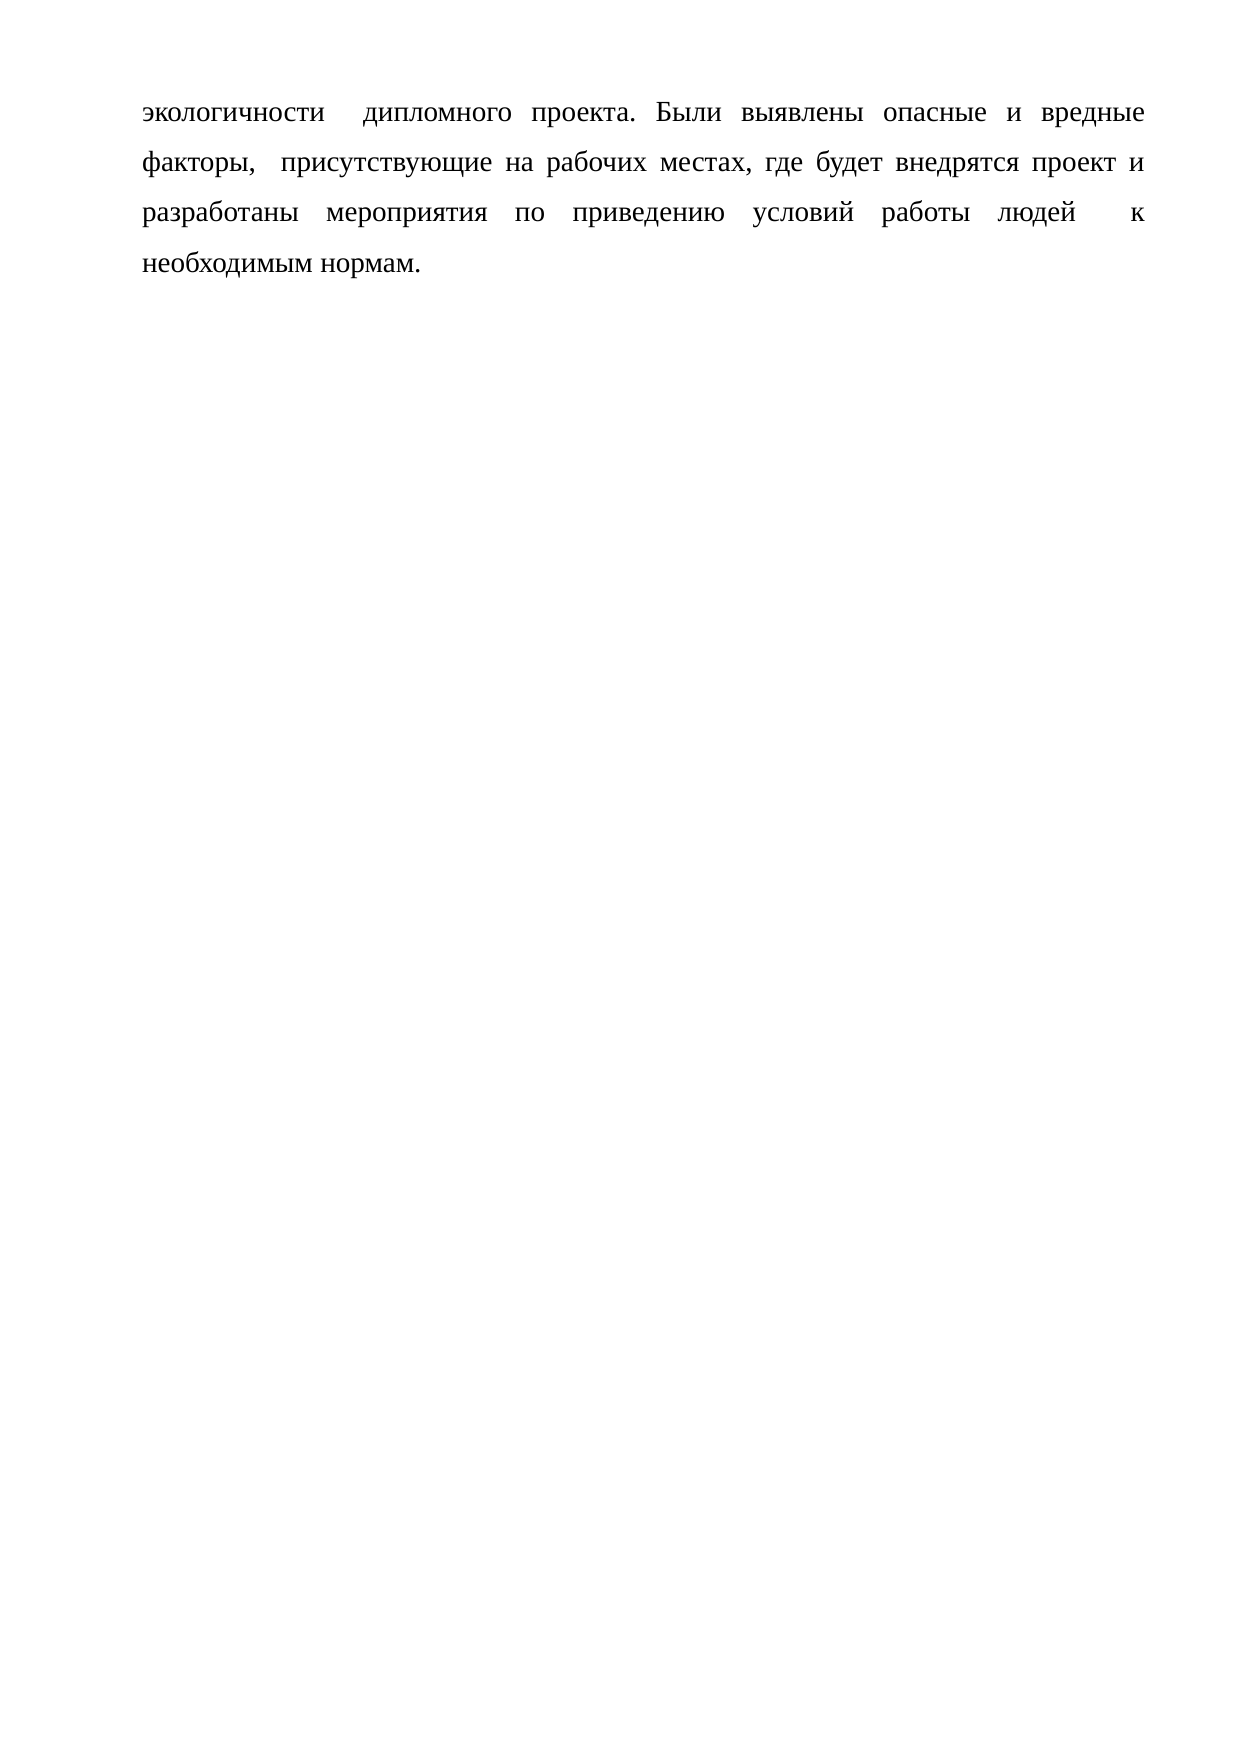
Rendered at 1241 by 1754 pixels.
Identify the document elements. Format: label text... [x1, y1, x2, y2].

text экологичности дипломного проекта. Были выявлены опасные и вредные факторы, присутствующие на рабочих местах, где будет внедрятся проект и разработаны мероприятия по приведению условий работы людей к необходимым нормам. [142, 94, 1146, 278]
